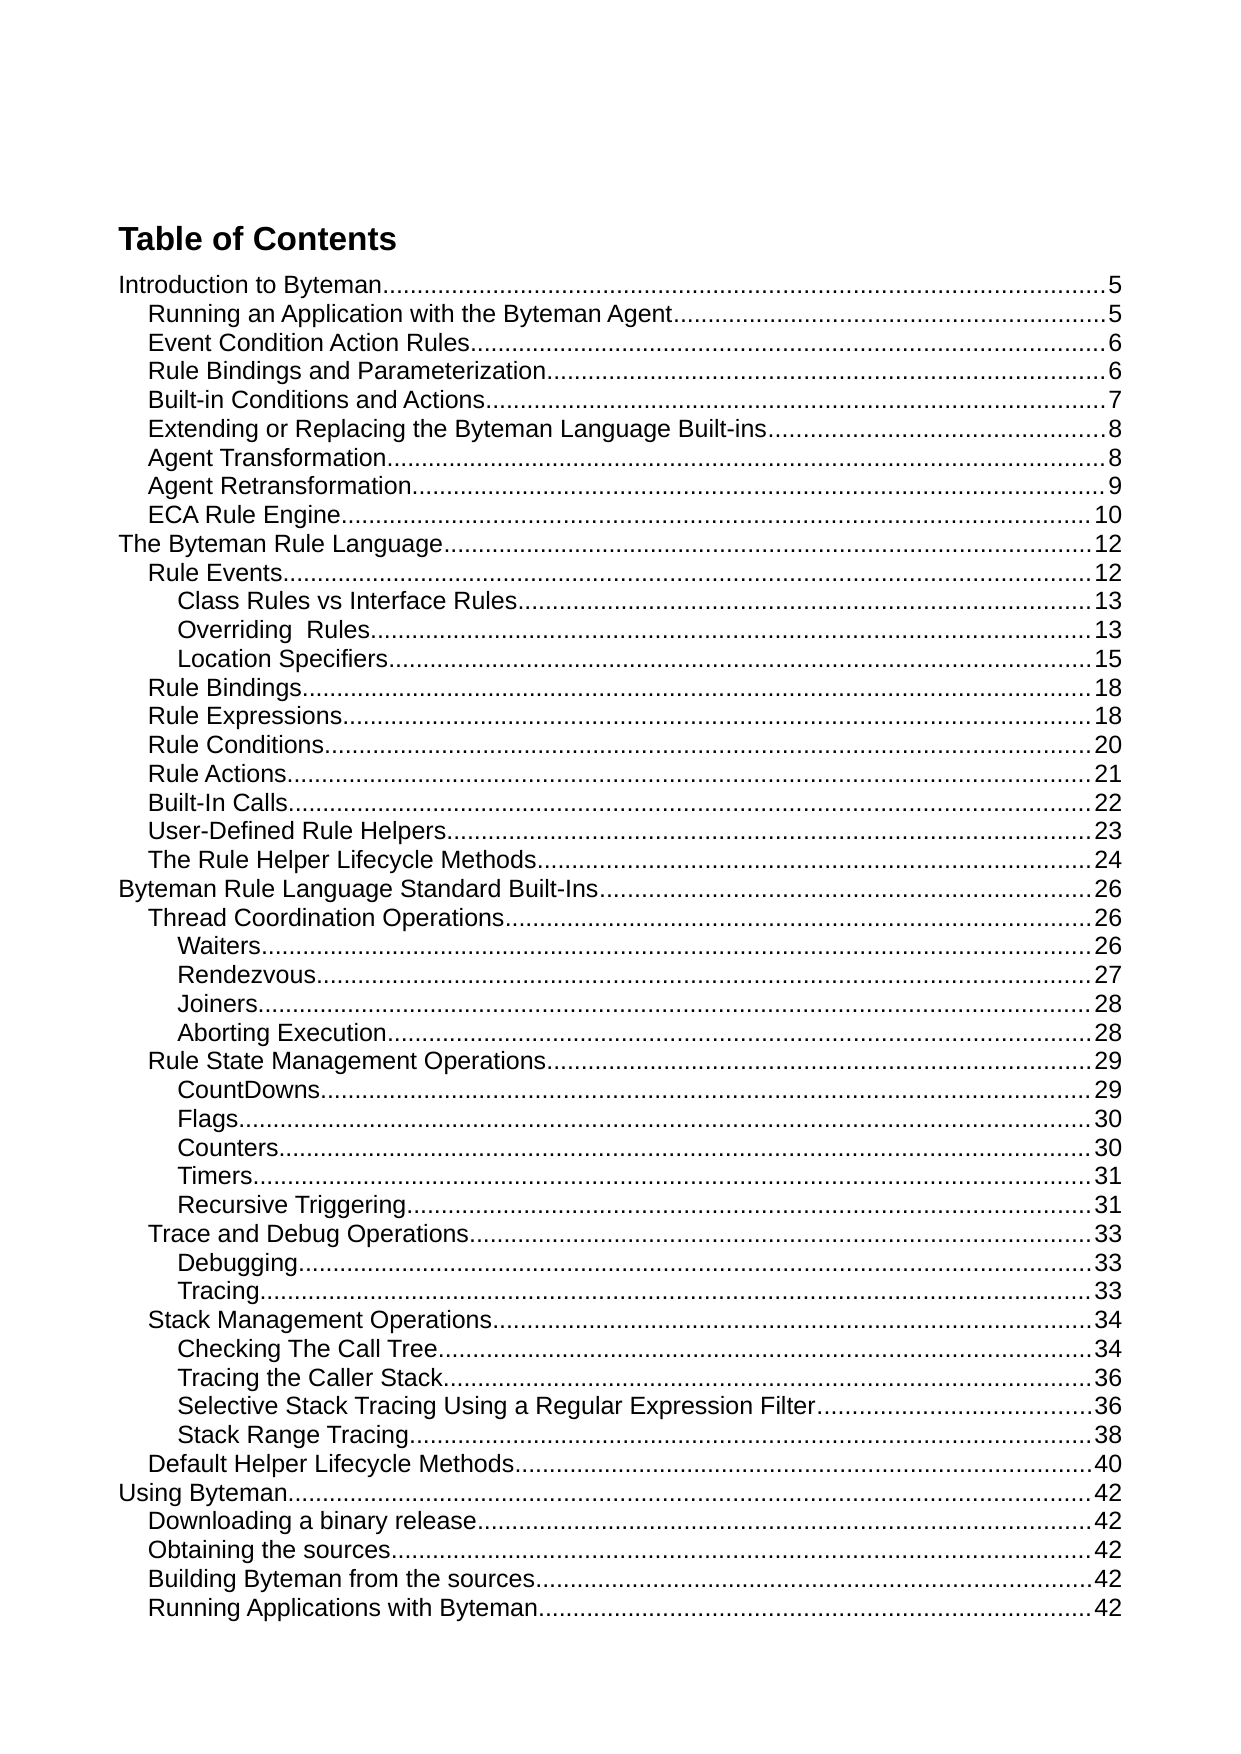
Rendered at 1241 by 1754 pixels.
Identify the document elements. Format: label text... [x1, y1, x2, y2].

text Downloading a binary release 42 [148, 1506, 1122, 1535]
text Timers 31 [177, 1161, 1122, 1190]
text Location Specifiers 15 [177, 644, 1122, 672]
text Rule Conditions 20 [148, 730, 1122, 759]
text Rule Actions 21 [148, 759, 1122, 787]
text Debugging 33 [177, 1247, 1122, 1276]
text Aborting Execution 28 [177, 1017, 1122, 1046]
text Stack Range Tracing 38 [177, 1420, 1122, 1449]
text Introduction to Byteman 5 [118, 270, 1122, 299]
text Tracing 33 [177, 1276, 1122, 1305]
text Building Byteman from the sources 42 [148, 1564, 1122, 1592]
text Built-In Calls 22 [148, 787, 1122, 816]
subtitle Table of Contents [118, 219, 1122, 257]
text Using Byteman 42 [118, 1477, 1122, 1506]
text Rule Events 12 [148, 557, 1122, 586]
text Thread Coordination Operations 26 [148, 902, 1122, 931]
text Overriding Rules 13 [177, 615, 1122, 644]
text Trace and Debug Operations 33 [148, 1219, 1122, 1247]
text Rule Bindings 18 [148, 672, 1122, 701]
text Default Helper Lifecycle Methods 40 [148, 1449, 1122, 1477]
text Event Condition Action Rules 6 [148, 327, 1122, 356]
text CountDowns 29 [177, 1075, 1122, 1104]
text Joiners 28 [177, 989, 1122, 1017]
text Rule State Management Operations 29 [148, 1046, 1122, 1075]
text Selective Stack Tracing Using a Regular Expression Filter 36 [177, 1391, 1122, 1420]
text Agent Transformation 8 [148, 442, 1122, 471]
text Class Rules vs Interface Rules 13 [177, 586, 1122, 615]
text Recursive Triggering 31 [177, 1190, 1122, 1219]
text Checking The Call Tree 34 [177, 1334, 1122, 1362]
text Rendezvous 27 [177, 960, 1122, 989]
text The Byteman Rule Language 12 [118, 529, 1122, 557]
text ECA Rule Engine 10 [148, 500, 1122, 529]
text Running Applications with Byteman 42 [148, 1592, 1122, 1621]
text Agent Retransformation 9 [148, 471, 1122, 500]
text Rule Bindings and Parameterization 6 [148, 356, 1122, 385]
text Built-in Conditions and Actions 7 [148, 385, 1122, 414]
text Flags 30 [177, 1104, 1122, 1132]
text The Rule Helper Lifecycle Methods 24 [148, 845, 1122, 874]
text Stack Management Operations 34 [148, 1305, 1122, 1334]
text Tracing the Caller Stack 36 [177, 1362, 1122, 1391]
text Byteman Rule Language Standard Built-Ins 26 [118, 874, 1122, 902]
text User-Defined Rule Helpers 23 [148, 816, 1122, 845]
text Counters 30 [177, 1132, 1122, 1161]
text Rule Expressions 18 [148, 701, 1122, 730]
text Running an Application with the Byteman Agent 5 [148, 299, 1122, 327]
text Obtaining the sources 42 [148, 1535, 1122, 1564]
text Extending or Replacing the Byteman Language Built-ins 8 [148, 414, 1122, 442]
text Waiters 26 [177, 931, 1122, 960]
